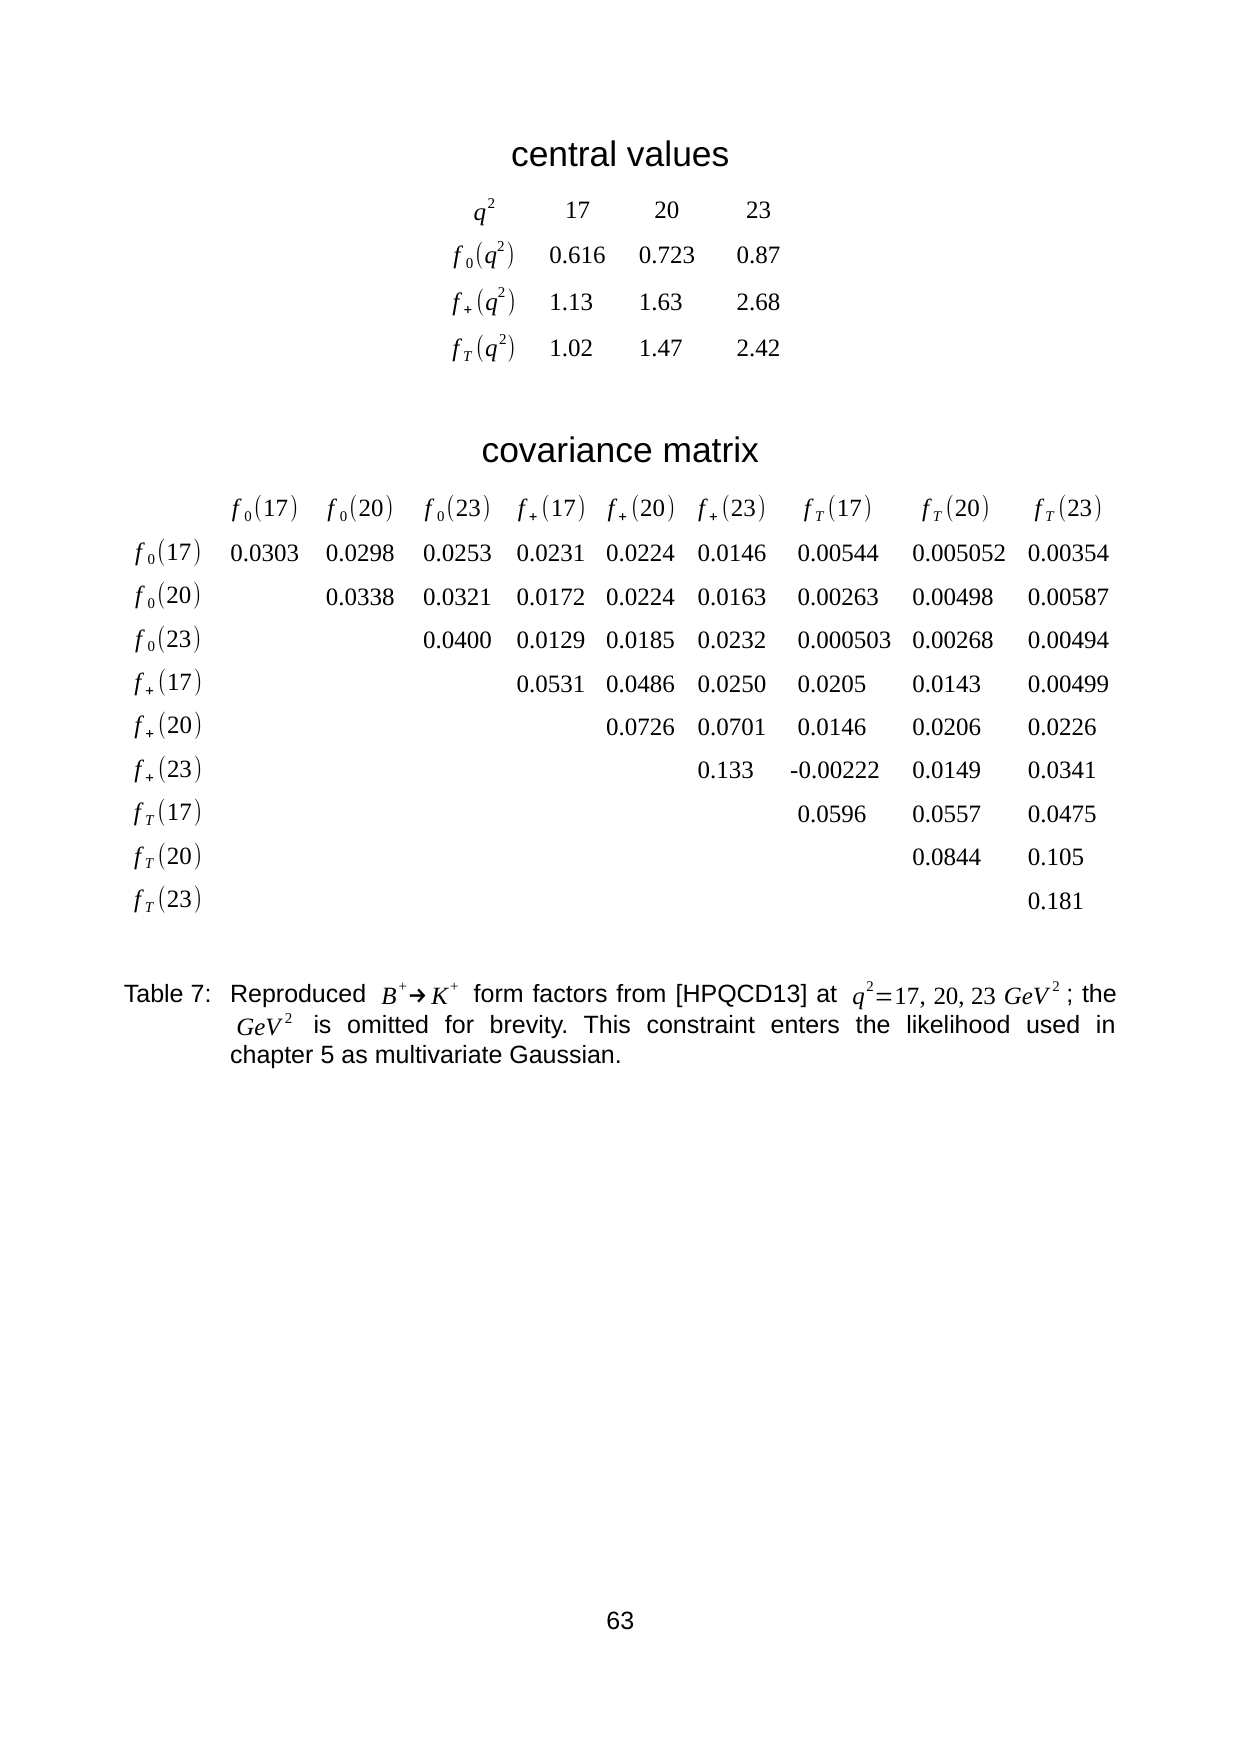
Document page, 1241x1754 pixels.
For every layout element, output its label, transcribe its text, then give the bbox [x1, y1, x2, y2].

table_cell [311, 922, 408, 972]
table_cell 0.0596 [779, 792, 897, 835]
table_cell [311, 748, 408, 792]
table_cell 0.0185 [596, 618, 684, 661]
table_cell [897, 488, 1014, 531]
table_header central values [433, 118, 808, 188]
table_cell [779, 488, 897, 531]
table_cell 0.000503 [779, 618, 897, 661]
table_cell [506, 879, 596, 922]
table_cell [596, 488, 684, 531]
table_cell [118, 488, 218, 531]
table_cell 0.0206 [897, 705, 1014, 748]
table_cell 1.13 [533, 278, 622, 324]
table_cell 0.0475 [1014, 792, 1122, 835]
table_header covariance matrix [118, 411, 1122, 488]
table_cell [218, 748, 311, 792]
table_cell [118, 705, 218, 748]
table_cell [311, 705, 408, 748]
table_cell 0.0231 [506, 531, 596, 574]
table_cell 0.0205 [779, 661, 897, 705]
table_cell 0.87 [711, 231, 805, 278]
table_cell [779, 835, 897, 879]
table_cell 0.0250 [685, 661, 778, 705]
table_cell [596, 748, 684, 792]
table_cell [218, 792, 311, 835]
table_cell [311, 835, 408, 879]
table_cell 0.0298 [311, 531, 408, 574]
table_cell 0.0143 [897, 661, 1014, 705]
table_cell 17 [533, 189, 622, 231]
table_cell 0.0226 [1014, 705, 1122, 748]
table_cell 0.0163 [685, 575, 778, 618]
table_cell 0.0129 [506, 618, 596, 661]
table_cell [711, 371, 805, 411]
table_cell [218, 488, 311, 531]
table_cell 0.0321 [409, 575, 506, 618]
table_cell 0.00544 [779, 531, 897, 574]
table_cell [118, 922, 218, 972]
table_cell [533, 371, 622, 411]
table_cell [506, 488, 596, 531]
table_cell [685, 488, 778, 531]
table_cell 0.0844 [897, 835, 1014, 879]
table_cell 0.00498 [897, 575, 1014, 618]
table_cell 0.0303 [218, 531, 311, 574]
table_cell 2.68 [711, 278, 805, 324]
table_cell 1.02 [533, 324, 622, 371]
table_cell [218, 879, 311, 922]
table_cell [118, 618, 218, 661]
table_cell 0.0224 [596, 575, 684, 618]
table_cell [218, 922, 311, 972]
table_cell 0.00499 [1014, 661, 1122, 705]
table_cell [409, 792, 506, 835]
table_cell [435, 324, 532, 371]
table_cell [118, 531, 218, 574]
table_cell 0.00354 [1014, 531, 1122, 574]
table_cell [1014, 488, 1122, 531]
table_cell [218, 661, 311, 705]
table_cell 0.0224 [596, 531, 684, 574]
table_cell [506, 705, 596, 748]
table_cell [118, 575, 218, 618]
table_cell 0.0149 [897, 748, 1014, 792]
table_cell [311, 792, 408, 835]
table_cell 0.181 [1014, 879, 1122, 922]
table_cell 0.0253 [409, 531, 506, 574]
table_cell [596, 879, 684, 922]
table_cell [409, 705, 506, 748]
table_cell 0.723 [622, 231, 711, 278]
table_cell [435, 231, 532, 278]
table_cell 0.0232 [685, 618, 778, 661]
table_cell [409, 661, 506, 705]
table_cell 0.0400 [409, 618, 506, 661]
table_cell [118, 748, 218, 792]
table_cell [311, 879, 408, 922]
table_cell [435, 189, 532, 231]
table_cell [118, 879, 218, 922]
table_cell 0.0146 [685, 531, 778, 574]
table_cell [409, 835, 506, 879]
table_cell [596, 835, 684, 879]
table_cell [779, 879, 897, 922]
table_cell 0.0726 [596, 705, 684, 748]
table_cell [311, 661, 408, 705]
table_cell 0.0531 [506, 661, 596, 705]
table_cell 2.42 [711, 324, 805, 371]
table_cell 1.47 [622, 324, 711, 371]
table_cell 0.133 [685, 748, 778, 792]
table_cell 0.0146 [779, 705, 897, 748]
table_cell 0.0557 [897, 792, 1014, 835]
table_cell [311, 618, 408, 661]
table_cell 0.105 [1014, 835, 1122, 879]
table_cell [685, 792, 778, 835]
table_cell 20 [622, 189, 711, 231]
table_cell [506, 835, 596, 879]
table_cell 0.005052 [897, 531, 1014, 574]
table_cell 0.00263 [779, 575, 897, 618]
table_cell [685, 835, 778, 879]
table_cell [622, 371, 711, 411]
table_cell [1014, 922, 1122, 972]
table_cell 1.63 [622, 278, 711, 324]
table_cell 0.0338 [311, 575, 408, 618]
table_cell [218, 705, 311, 748]
table_cell 0.0701 [685, 705, 778, 748]
table_cell [409, 879, 506, 922]
table_cell [118, 835, 218, 879]
table_cell 0.00494 [1014, 618, 1122, 661]
table_cell 0.0341 [1014, 748, 1122, 792]
table_cell 0.616 [533, 231, 622, 278]
table_cell [897, 922, 1014, 972]
table_cell 0.00268 [897, 618, 1014, 661]
table_cell [596, 922, 684, 972]
table_cell [218, 618, 311, 661]
table_cell 0.0486 [596, 661, 684, 705]
table_cell [435, 278, 532, 324]
table_cell 0.00587 [1014, 575, 1122, 618]
table_cell 0.0172 [506, 575, 596, 618]
table_cell [311, 488, 408, 531]
table_cell [118, 792, 218, 835]
table_cell [506, 922, 596, 972]
table_cell [218, 835, 311, 879]
table_cell 23 [711, 189, 805, 231]
table_cell Table 7: Reproduced form factors from [HPQCD13] at ; the is omitted for brevity. This constraint enters the likelihood used in chapter 5 as multivariate Gaussian. [118, 972, 1122, 1134]
table_cell [897, 879, 1014, 922]
table_cell [409, 488, 506, 531]
table_cell -0.00222 [779, 748, 897, 792]
table_cell [118, 661, 218, 705]
table_cell [409, 748, 506, 792]
table_cell [685, 879, 778, 922]
table_cell [435, 371, 532, 411]
table_cell [596, 792, 684, 835]
table_cell [685, 922, 778, 972]
table_cell [506, 748, 596, 792]
table_cell [506, 792, 596, 835]
table_cell [779, 922, 897, 972]
table_cell [409, 922, 506, 972]
table_cell [218, 575, 311, 618]
